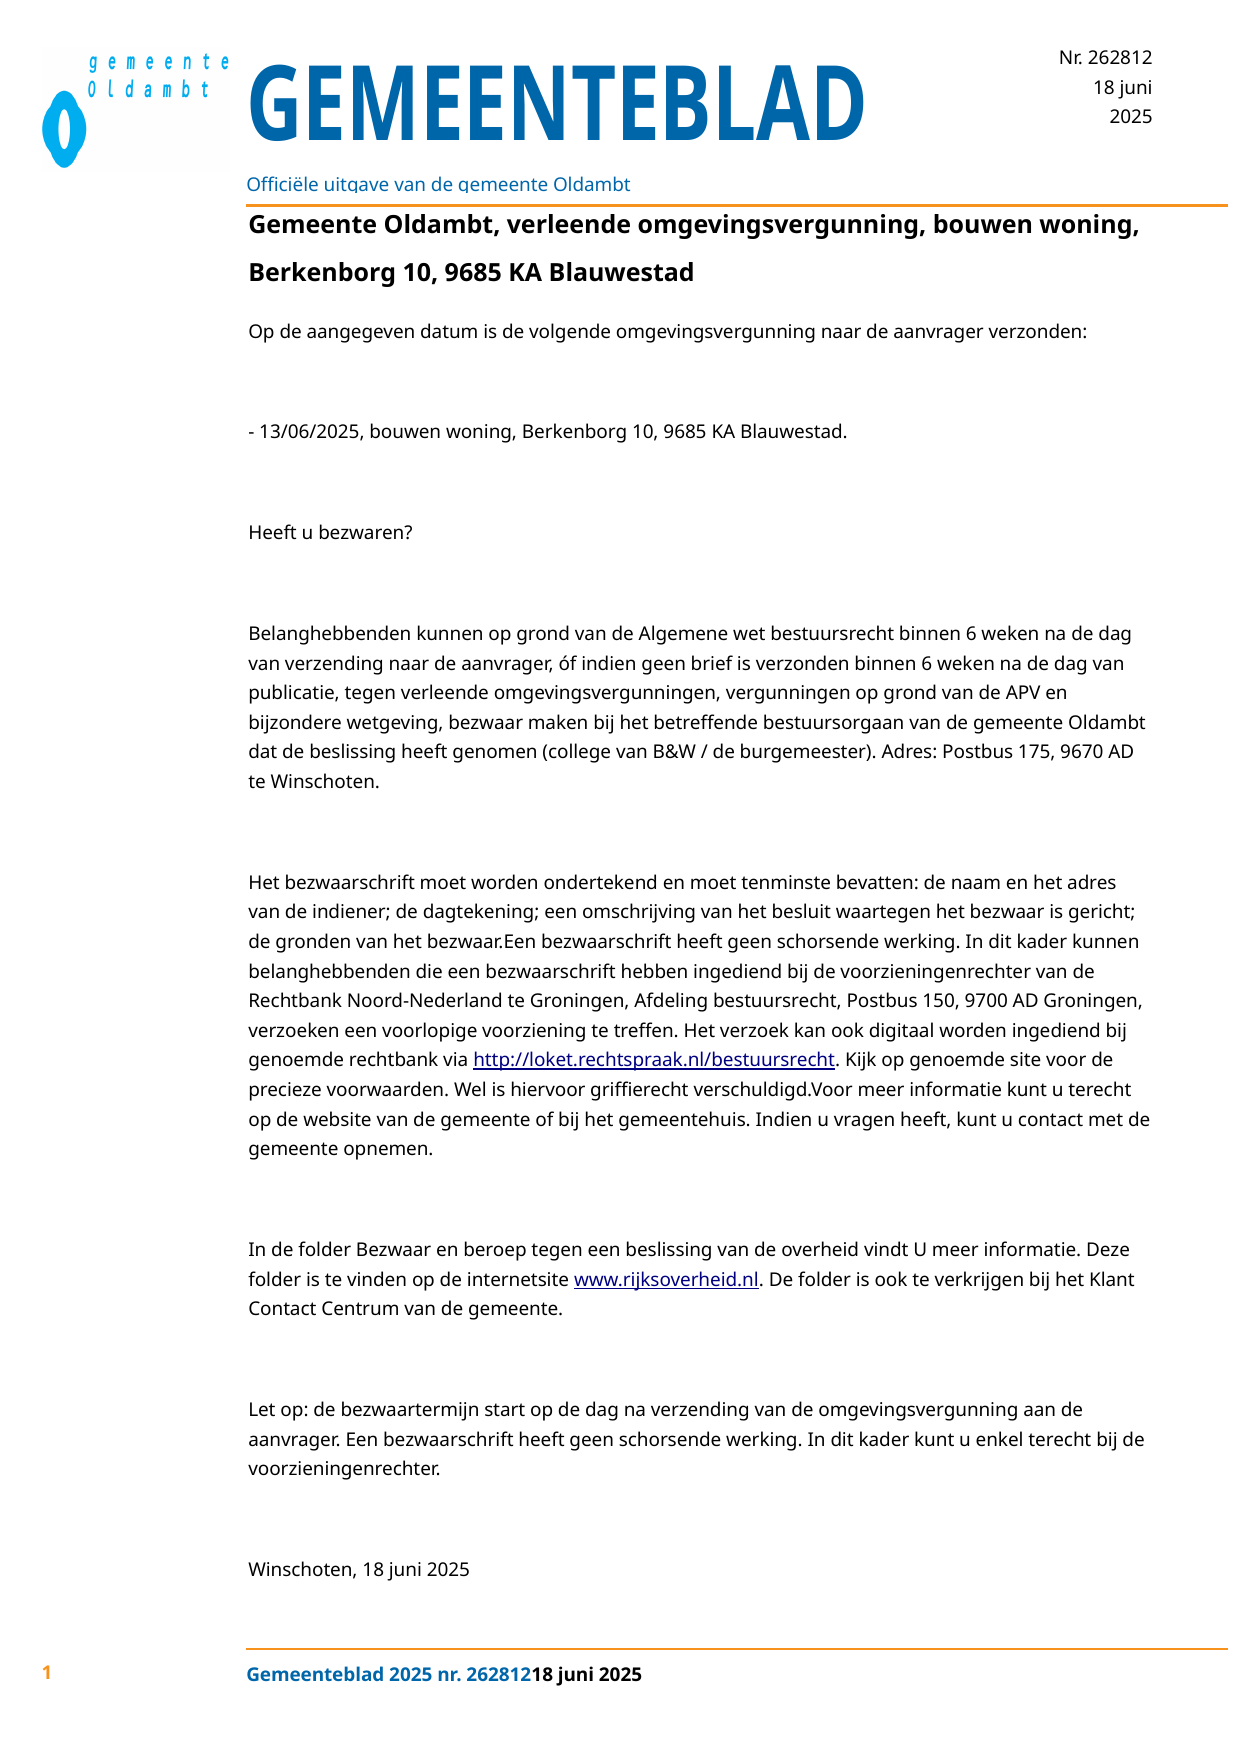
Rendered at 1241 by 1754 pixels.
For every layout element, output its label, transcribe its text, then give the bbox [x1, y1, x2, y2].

text In de folder Bezwaar en beroep tegen een beslissing van de overheid vindt U meer informatie. Deze folder is te vinden op de internetsite www.rijksoverheid.nl. De folder is ook te verkrijgen bij het Klant Contact Centrum van de gemeente. [248, 1236, 1152, 1321]
text Op de aangegeven datum is de volgende omgevingsvergunning naar de aanvrager verzonden: [248, 318, 1152, 344]
text - 13/06/2025, bouwen woning, Berkenborg 10, 9685 KA Blauwestad. [248, 419, 1152, 444]
text Het bezwaarschrift moet worden ondertekend en moet tenminste bevatten: de naam en het adres van de indiener; de dagtekening; een omschrijving van het besluit waartegen het bezwaar is gericht; de gronden van het bezwaar.Een bezwaarschrift heeft geen schorsende werking. In dit kader kunnen belanghebbenden die een bezwaarschrift hebben ingediend bij de voorzieningenrechter van de Rechtbank Noord-Nederland te Groningen, Afdeling bestuursrecht, Postbus 150, 9700 AD Groningen, verzoeken een voorlopige voorziening te treffen. Het verzoek kan ook digitaal worden ingediend bij genoemde rechtbank via http://loket.rechtspraak.nl/bestuursrecht. Kijk op genoemde site voor de precieze voorwaarden. Wel is hiervoor griffierecht verschuldigd.Voor meer informatie kunt u terecht op de website van de gemeente of bij het gemeentehuis. Indien u vragen heeft, kunt u contact met de gemeente opnemen. [248, 869, 1152, 1161]
text Let op: de bezwaartermijn start op de dag na verzending van de omgevingsvergunning aan de aanvrager. Een bezwaarschrift heeft geen schorsende werking. In dit kader kunt u enkel terecht bij de voorzieningenrechter. [248, 1396, 1152, 1481]
text Belanghebbenden kunnen op grond van de Algemene wet bestuursrecht binnen 6 weken na de dag van verzending naar de aanvrager, óf indien geen brief is verzonden binnen 6 weken na de dag van publicatie, tegen verleende omgevingsvergunningen, vergunningen op grond van de APV en bijzondere wetgeving, bezwaar maken bij het betreffende bestuursorgaan van de gemeente Oldambt dat de beslissing heeft genomen (college van B&W / de burgemeester). Adres: Postbus 175, 9670 AD te Winschoten. [248, 620, 1152, 794]
picture [41, 47, 231, 172]
text Winschoten, 18 juni 2025 [248, 1556, 1152, 1582]
text Heeft u bezwaren? [248, 519, 1152, 545]
text Gemeente Oldambt, verleende omgevingsvergunning, bouwen woning, Berkenborg 10, 9685 KA Blauwestad [248, 207, 1152, 288]
